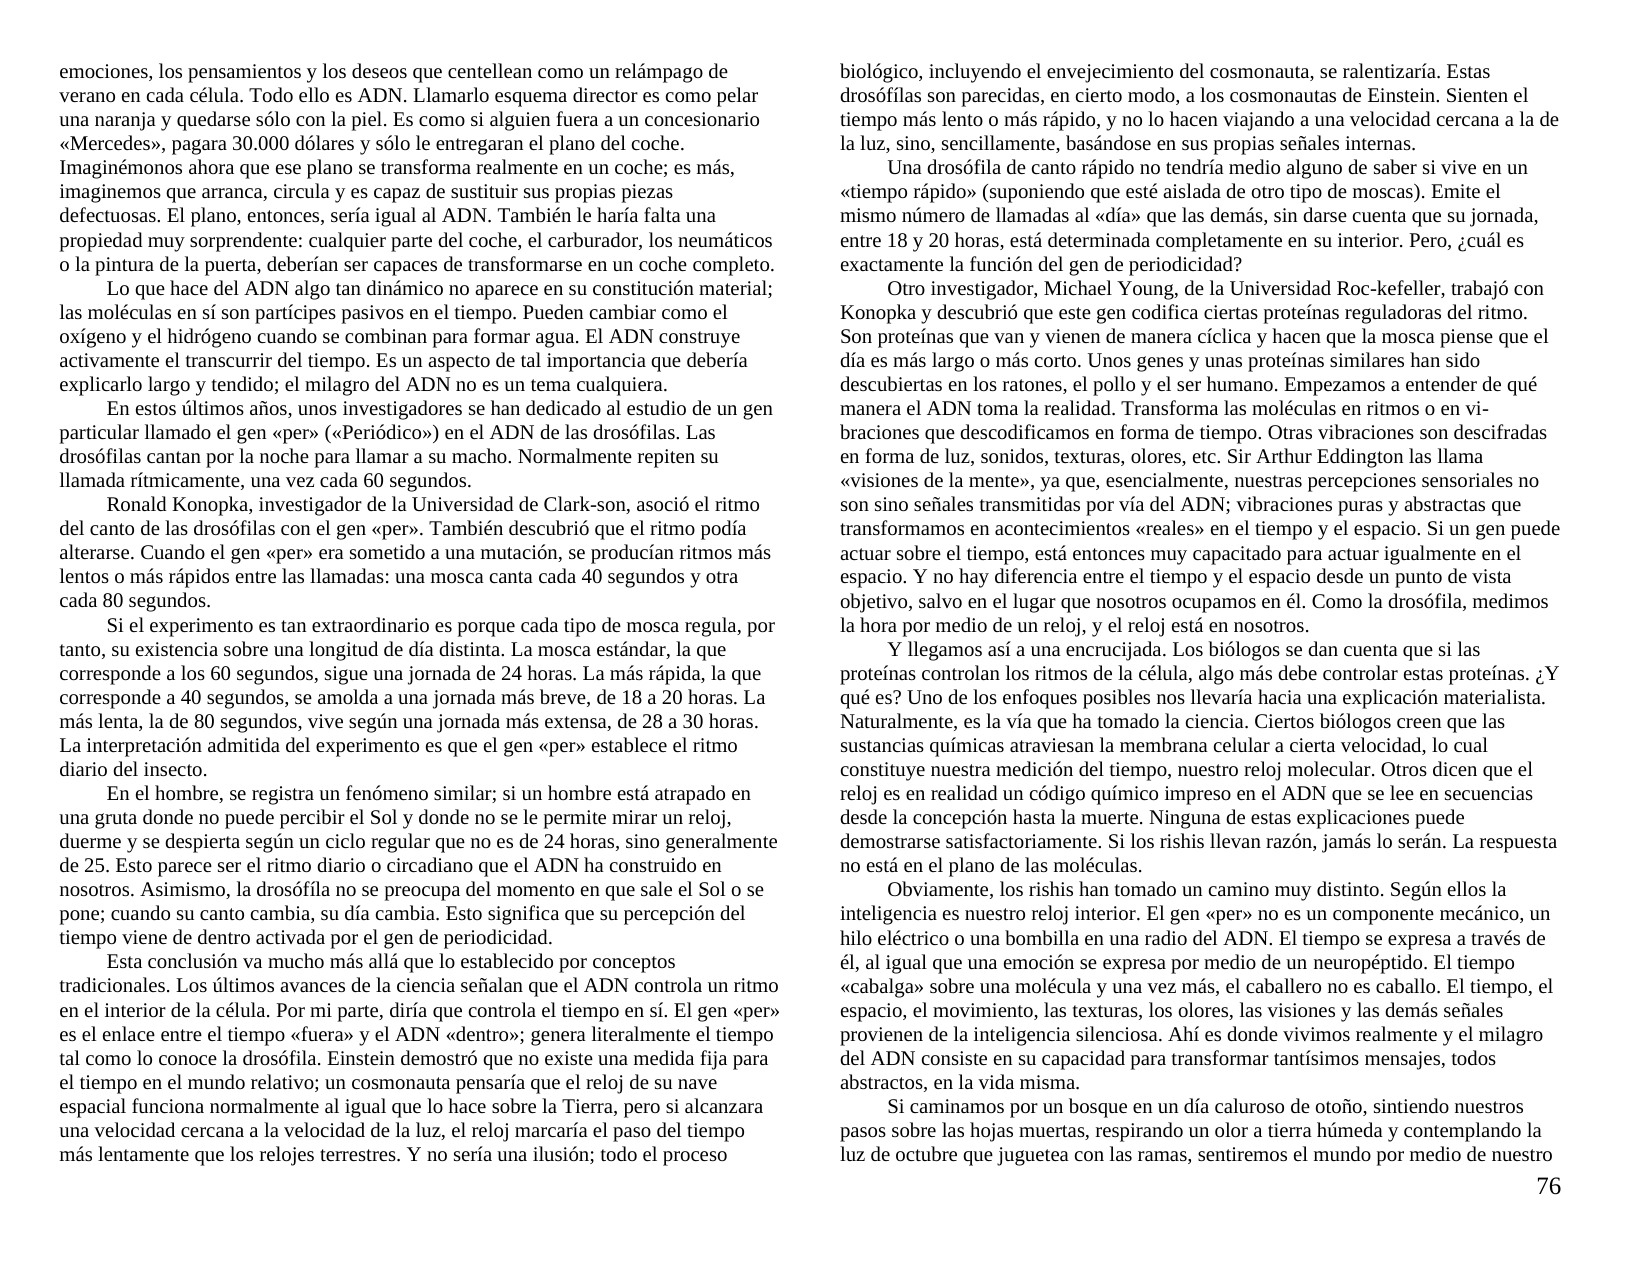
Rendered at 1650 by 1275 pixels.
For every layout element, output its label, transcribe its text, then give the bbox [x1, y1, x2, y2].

text Esta conclusión va mucho más allá que lo establecido por conceptos tradicionales. Los últimos avances de la ciencia se­ñalan que el ADN controla un ritmo en el interior de la célula. Por mi parte, diría que controla el tiempo en sí. El gen «per» es el enlace entre el tiempo «fuera» y el ADN «dentro»; genera literalmente el tiempo tal como lo conoce la drosófila. Einstein demostró que no existe una medida fija para el tiempo en el mundo relativo; un cosmonauta pensaría que el reloj de su nave espacial funciona normalmente al igual que lo hace sobre la Tierra, pero si alcanzara una velocidad cercana a la veloci­dad de la luz, el reloj marcaría el paso del tiempo más lenta­mente que los relojes terrestres. Y no sería una ilusión; todo el proceso [59, 949, 781, 1166]
text Lo que hace del ADN algo tan dinámico no aparece en su constitución material; las moléculas en sí son partícipes pasi­vos en el tiempo. Pueden cambiar como el oxígeno y el hidró­geno cuando se combinan para formar agua. El ADN constru­ye activamente el transcurrir del tiempo. Es un aspecto de tal importancia que debería explicarlo largo y tendido; el milagro del ADN no es un tema cualquiera. [59, 276, 781, 396]
text Una drosófila de canto rápido no tendría medio alguno de saber si vive en un «tiempo rápido» (suponiendo que esté ais­lada de otro tipo de moscas). Emite el mismo número de lla­madas al «día» que las demás, sin darse cuenta que su jorna­da, entre 18 y 20 horas, está determinada completamente en su interior. Pero, ¿cuál es exactamente la función del gen de periodicidad? [840, 155, 1561, 276]
text En el hombre, se registra un fenómeno similar; si un hom­bre está atrapado en una gruta donde no puede percibir el Sol y donde no se le permite mirar un reloj, duerme y se despierta según un ciclo regular que no es de 24 horas, sino generalmen­te de 25. Esto parece ser el ritmo diario o circadiano que el ADN ha construido en nosotros. Asimismo, la drosófíla no se preocupa del momento en que sale el Sol o se pone; cuando su canto cambia, su día cambia. Esto significa que su percepción del tiempo viene de dentro activada por el gen de periodicidad. [59, 781, 781, 949]
text En estos últimos años, unos investigadores se han dedica­do al estudio de un gen particular llamado el gen «per» («Pe­riódico») en el ADN de las drosófilas. Las drosófilas cantan por la noche para llamar a su macho. Normalmente repiten su llamada rítmicamente, una vez cada 60 segundos. [59, 396, 781, 492]
text Y llegamos así a una encrucijada. Los biólogos se dan cuenta que si las proteínas controlan los ritmos de la célula, algo más debe controlar estas proteínas. ¿Y qué es? Uno de los enfoques posibles nos llevaría hacia una explicación materia­lista. Naturalmente, es la vía que ha tomado la ciencia. Ciertos biólogos creen que las sustancias químicas atraviesan la mem­brana celular a cierta velocidad, lo cual constituye nuestra medición del tiempo, nuestro reloj molecular. Otros dicen que el reloj es en realidad un código químico impreso en el ADN que se lee en secuencias desde la concepción hasta la muerte. Ninguna de estas explicaciones puede demostrarse satisfacto­riamente. Si los rishis llevan razón, jamás lo serán. La respues­ta no está en el plano de las moléculas. [840, 637, 1561, 877]
text emociones, los pensamientos y los deseos que cen­tellean como un relámpago de verano en cada célula. Todo ello es ADN. Llamarlo esquema director es como pelar una naranja y quedarse sólo con la piel. Es como si alguien fuera a un concesionario «Mercedes», pagara 30.000 dólares y sólo le entregaran el plano del coche. Imaginémonos ahora que ese plano se transforma realmente en un coche; es más, imagine­mos que arranca, circula y es capaz de sustituir sus propias piezas defectuosas. El plano, entonces, sería igual al ADN. También le haría falta una propiedad muy sorprendente: cual­quier parte del coche, el carburador, los neumáticos o la pin­tura de la puerta, deberían ser capaces de transformarse en un coche completo. [59, 59, 781, 276]
text biológico, incluyendo el envejecimiento del cosmo­nauta, se ralentizaría. Estas drosófílas son parecidas, en cierto modo, a los cosmonautas de Einstein. Sienten el tiempo más lento o más rápido, y no lo hacen viajando a una velocidad cercana a la de la luz, sino, sencillamente, basándose en sus propias señales internas. [840, 59, 1561, 155]
text Otro investigador, Michael Young, de la Universidad Roc-kefeller, trabajó con Konopka y descubrió que este gen codifi­ca ciertas proteínas reguladoras del ritmo. Son proteínas que van y vienen de manera cíclica y hacen que la mosca piense que el día es más largo o más corto. Unos genes y unas proteí­nas similares han sido descubiertas en los ratones, el pollo y el ser humano. Empezamos a entender de qué manera el ADN toma la realidad. Transforma las moléculas en ritmos o en vi­braciones que descodificamos en forma de tiempo. Otras vi­braciones son descifradas en forma de luz, sonidos, texturas, olores, etc. Sir Arthur Eddington las llama «visiones de la mente», ya que, esencialmente, nuestras percepciones senso­riales no son sino señales transmitidas por vía del ADN; vibra­ciones puras y abstractas que transformamos en aconteci­mientos «reales» en el tiempo y el espacio. Si un gen puede actuar sobre el tiempo, está entonces muy capacitado para actuar igualmente en el espacio. Y no hay diferencia entre el tiempo y el espacio desde un punto de vista objetivo, salvo en el lugar que nosotros ocupamos en él. Como la drosófila, medimos la hora por medio de un reloj, y el reloj está en no­sotros. [840, 276, 1561, 637]
text Obviamente, los rishis han tomado un camino muy distin­to. Según ellos la inteligencia es nuestro reloj interior. El gen «per» no es un componente mecánico, un hilo eléctrico o una bombilla en una radio del ADN. El tiempo se expresa a través de él, al igual que una emoción se expresa por medio de un neuropéptido. El tiempo «cabalga» sobre una molécula y una vez más, el caballero no es caballo. El tiempo, el espacio, el movimiento, las texturas, los olores, las visiones y las demás señales provienen de la inteligencia silenciosa. Ahí es donde vivimos realmente y el milagro del ADN consiste en su capaci­dad para transformar tantísimos mensajes, todos abstractos, en la vida misma. [840, 877, 1561, 1094]
text Ronald Konopka, investigador de la Universidad de Clark-son, asoció el ritmo del canto de las drosófilas con el gen «per». También descubrió que el ritmo podía alterarse. Cuan­do el gen «per» era sometido a una mutación, se producían ritmos más lentos o más rápidos entre las llamadas: una mos­ca canta cada 40 segundos y otra cada 80 segundos. [59, 492, 781, 612]
text Si el experimento es tan extraordinario es porque cada tipo de mosca regula, por tanto, su existencia sobre una longitud de día distinta. La mosca estándar, la que corresponde a los 60 segundos, sigue una jornada de 24 horas. La más rápida, la que corresponde a 40 segundos, se amolda a una jornada más breve, de 18 a 20 horas. La más lenta, la de 80 segundos, vive según una jornada más extensa, de 28 a 30 horas. La interpre­tación admitida del experimento es que el gen «per» establece el ritmo diario del insecto. [59, 612, 781, 781]
text Si caminamos por un bosque en un día caluroso de otoño, sintiendo nuestros pasos sobre las hojas muertas, respirando un olor a tierra húmeda y contemplando la luz de octubre que juguetea con las ramas, sentiremos el mundo por medio de nuestro [840, 1094, 1561, 1166]
